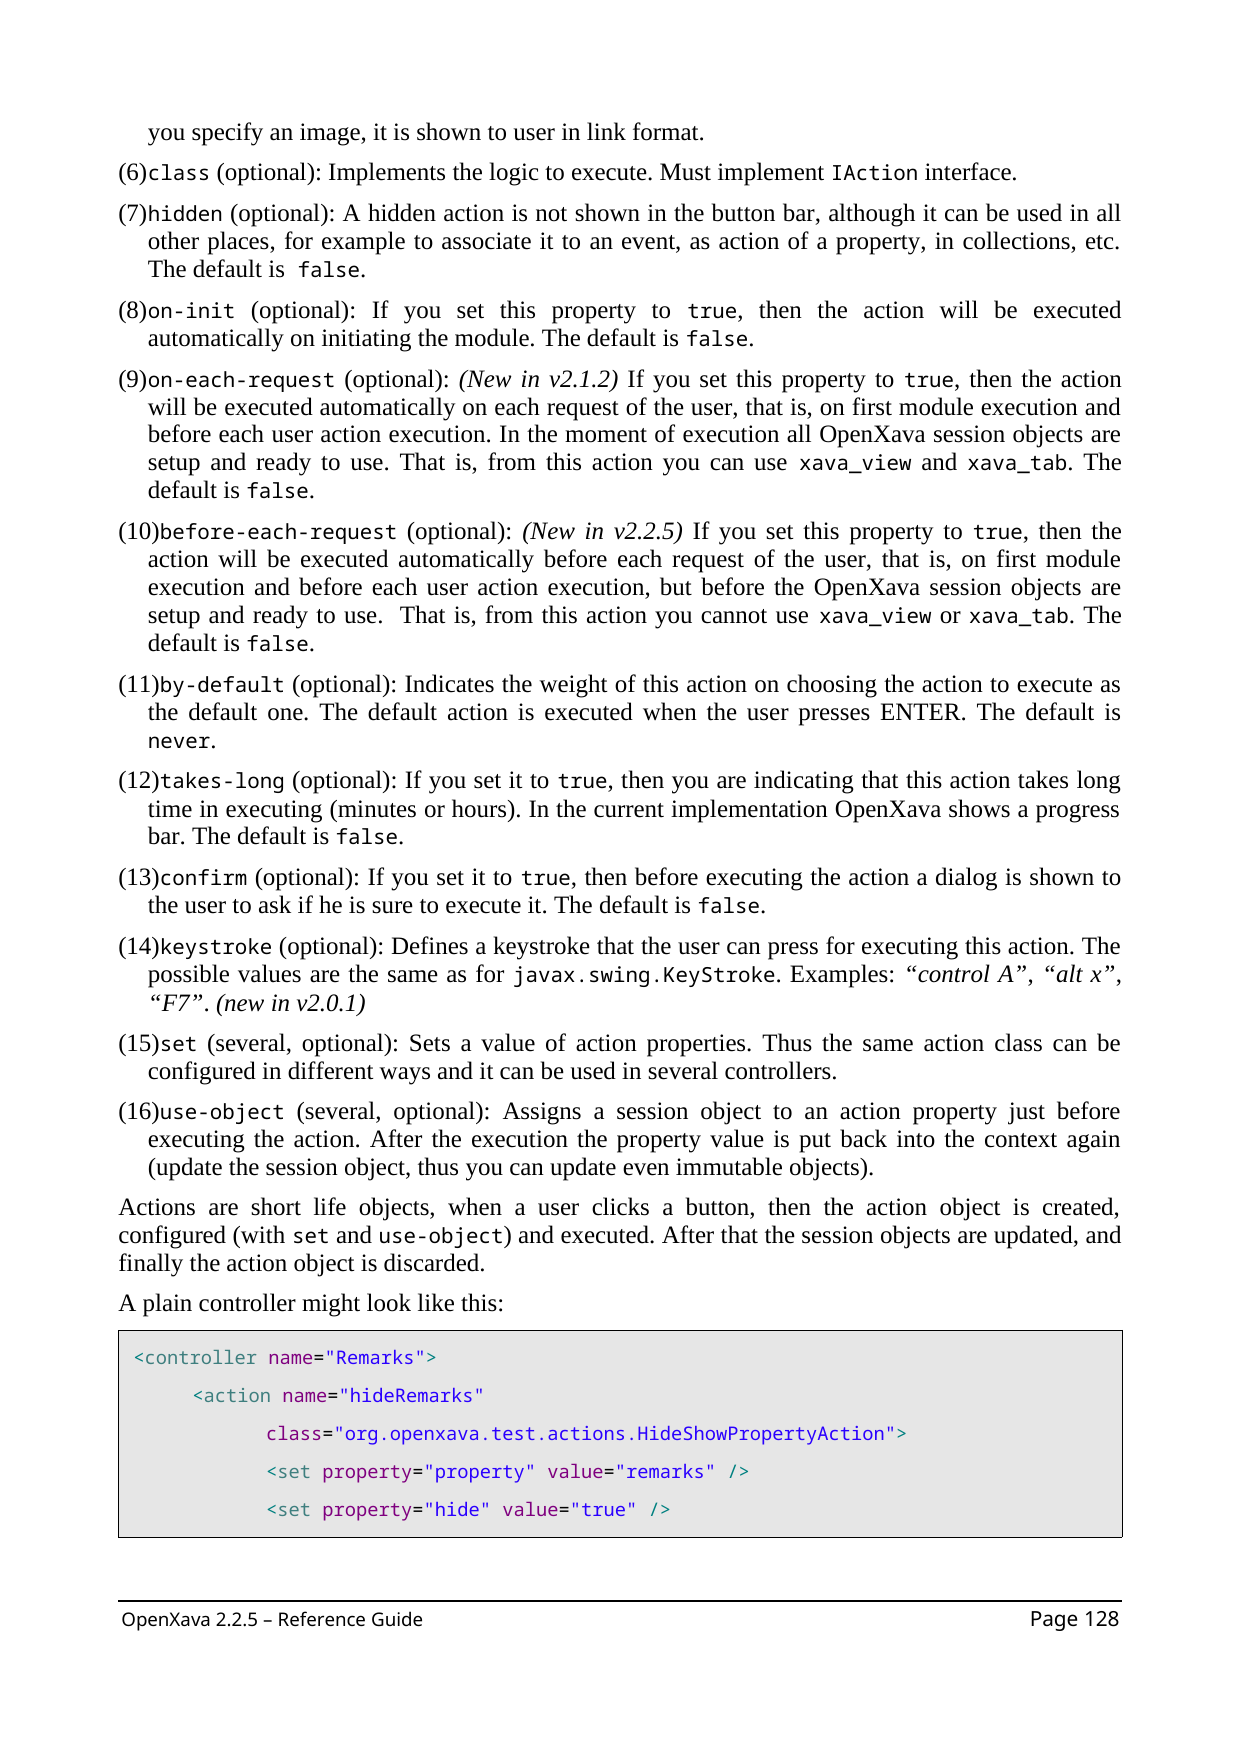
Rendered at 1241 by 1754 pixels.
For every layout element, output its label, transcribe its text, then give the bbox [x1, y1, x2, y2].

list on-each-request (optional): (New in v2.1.2) If you set this property to true, then the action will be executed automatically on each request of the user, that is, on first module execution and before each user action execution. In the moment of execution all OpenXava session objects are setup and ready to use. That is, from this action you can use xava_view and xava_tab. The default is false. [118, 365, 1122, 505]
text A plain controller might look like this: [118, 1289, 1122, 1317]
list on-init (optional): If you set this property to true, then the action will be executed automatically on initiating the module. The default is false. [118, 296, 1122, 352]
list before-each-request (optional): (New in v2.2.5) If you set this property to true, then the action will be executed automatically before each request of the user, that is, on first module execution and before each user action execution, but before the OpenXava session objects are setup and ready to use. That is, from this action you cannot use xava_view or xava_tab. The default is false. [118, 517, 1122, 657]
list confirm (optional): If you set it to true, then before executing the action a dialog is shown to the user to ask if he is sure to execute it. The default is false. [118, 863, 1122, 920]
list use-object (several, optional): Assigns a session object to an action property just before executing the action. After the execution the property value is put back into the context again (update the session object, thus you can update even immutable objects). [118, 1097, 1122, 1181]
list class (optional): Implements the logic to execute. Must implement IAction interface. [118, 158, 1122, 187]
list set (several, optional): Sets a value of action properties. Thus the same action class can be configured in different ways and it can be used in several controllers. [118, 1029, 1122, 1085]
text <set property="hide" value="true" /> [119, 1482, 1122, 1537]
text <set property="property" value="remarks" /> [119, 1444, 1122, 1482]
list keystroke (optional): Defines a keystroke that the user can press for executing this action. The possible values are the same as for javax.swing.KeyStroke. Examples: “control A”, “alt x”, “F7”. (new in v2.0.1) [118, 932, 1122, 1016]
list you specify an image, it is shown to user in link format. [118, 118, 1122, 146]
text class="org.openxava.test.actions.HideShowPropertyAction"> [119, 1406, 1122, 1444]
list hidden (optional): A hidden action is not shown in the button bar, although it can be used in all other places, for example to associate it to an event, as action of a property, in collections, etc. The default is false. [118, 199, 1122, 283]
list takes-long (optional): If you set it to true, then you are indicating that this action takes long time in executing (minutes or hours). In the current implementation OpenXava shows a progress bar. The default is false. [118, 767, 1122, 851]
text <controller name="Remarks"> [119, 1331, 1122, 1368]
text <action name="hideRemarks" [119, 1368, 1122, 1406]
list by-default (optional): Indicates the weight of this action on choosing the action to execute as the default one. The default action is executed when the user presses ENTER. The default is never. [118, 670, 1122, 754]
text Actions are short life objects, when a user clicks a button, then the action object is created, configured (with set and use-object) and executed. After that the session objects are updated, and finally the action object is discarded. [118, 1193, 1122, 1277]
